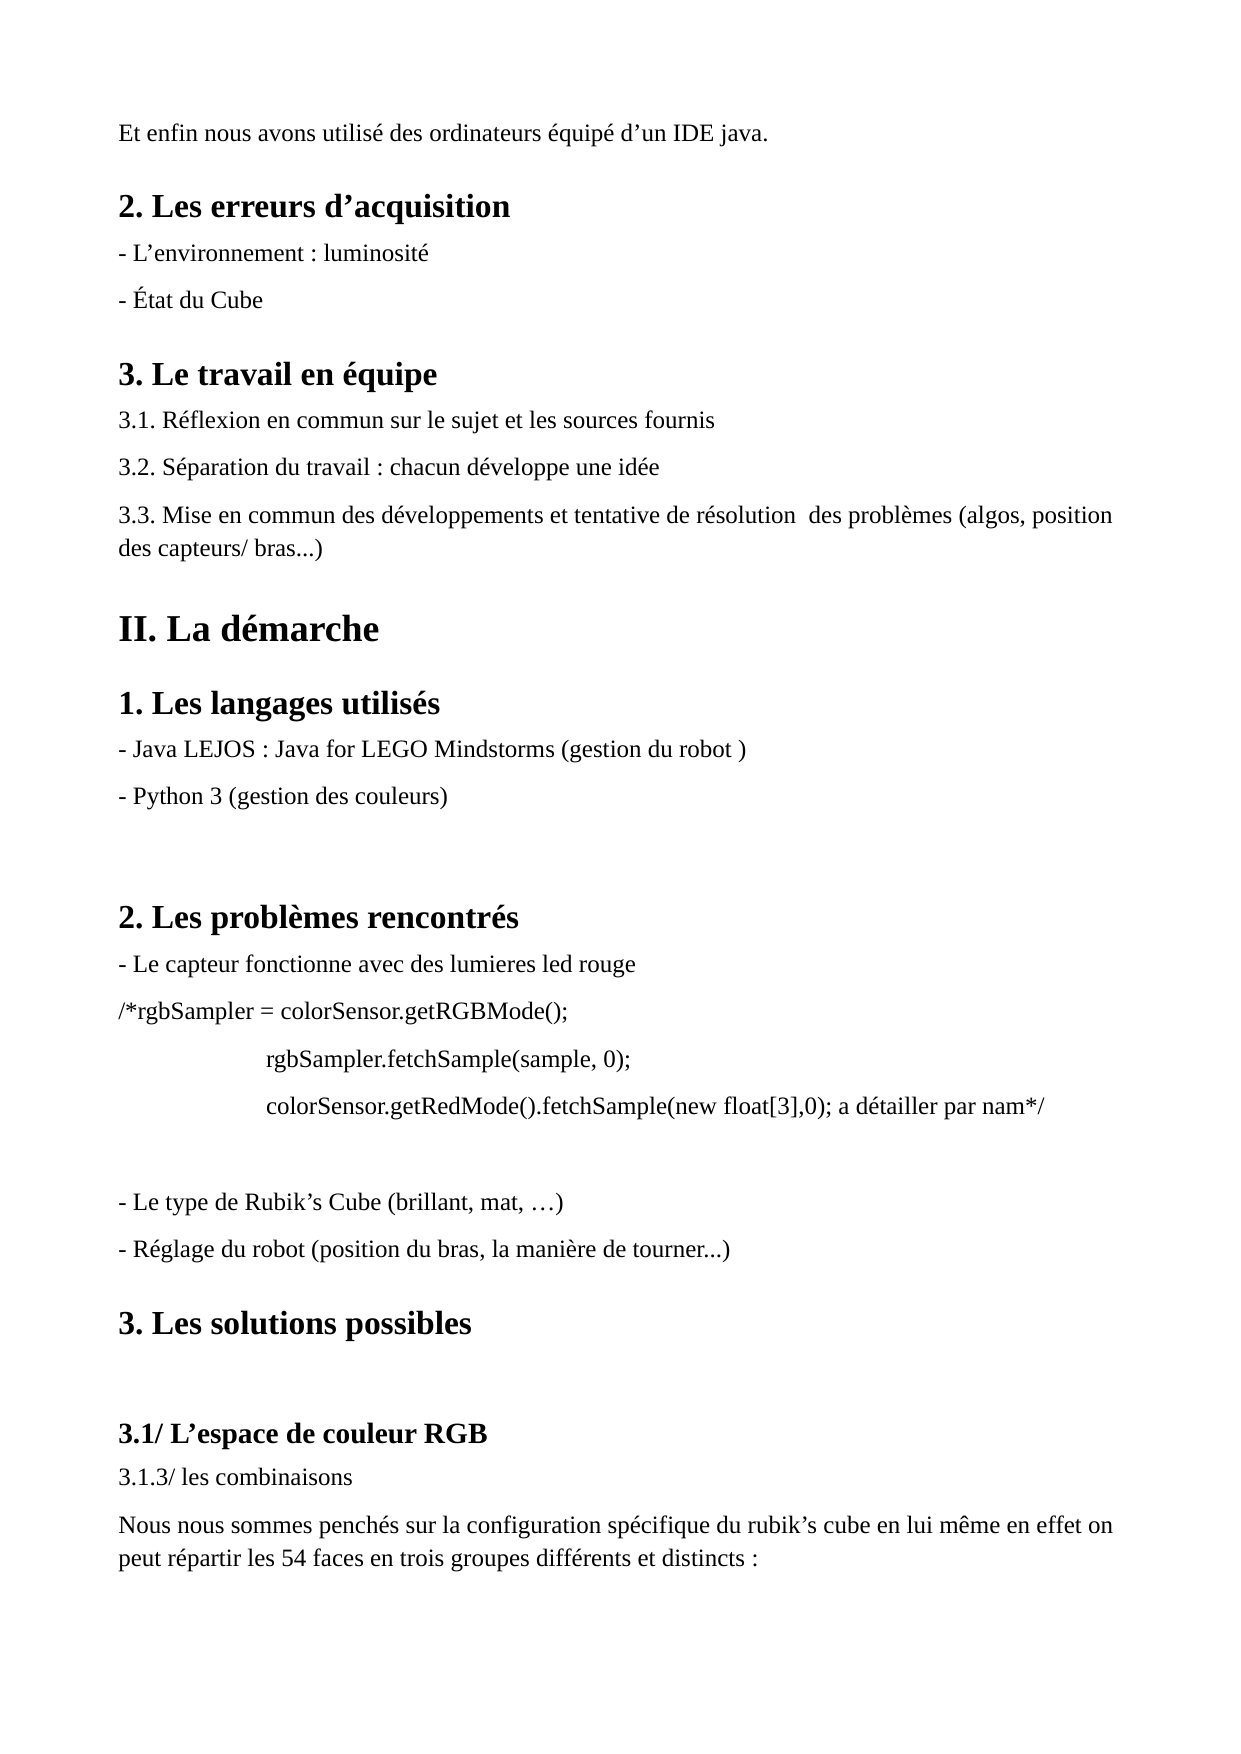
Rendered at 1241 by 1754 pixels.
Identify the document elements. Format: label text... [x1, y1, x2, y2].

text /*rgbSampler = colorSensor.getRGBMode(); [118, 996, 1122, 1025]
subtitle 2. Les problèmes rencontrés [118, 897, 1122, 936]
text 3.1.3/ les combinaisons [118, 1462, 1122, 1491]
text - Le type de Rubik’s Cube (brillant, mat, …) [118, 1187, 1122, 1215]
subtitle 3. Les solutions possibles [118, 1303, 1122, 1341]
text colorSensor.getRedMode().fetchSample(new float[3],0); a détailler par nam*/ [118, 1091, 1122, 1120]
text - État du Cube [118, 285, 1122, 314]
text Et enfin nous avons utilisé des ordinateurs équipé d’un IDE java. [118, 118, 1122, 147]
subtitle 3. Le travail en équipe [118, 354, 1122, 392]
text 3.1. Réflexion en commun sur le sujet et les sources fournis [118, 405, 1122, 434]
subtitle 1. Les langages utilisés [118, 683, 1122, 721]
text - L’environnement : luminosité [118, 238, 1122, 266]
text Nous nous sommes penchés sur la configuration spécifique du rubik’s cube en lui même en effet on peut répartir les 54 faces en trois groupes différents et distincts : [118, 1510, 1122, 1572]
text - Java LEJOS : Java for LEGO Mindstorms (gestion du robot ) [118, 734, 1122, 763]
subtitle 3.1/ L’espace de couleur RGB [118, 1416, 1122, 1450]
subtitle 2. Les erreurs d’acquisition [118, 187, 1122, 225]
text - Réglage du robot (position du bras, la manière de tourner...) [118, 1234, 1122, 1263]
text rgbSampler.fetchSample(sample, 0); [118, 1044, 1122, 1073]
text - Python 3 (gestion des couleurs) [118, 781, 1122, 810]
text 3.3. Mise en commun des développements et tentative de résolution des problèmes (algos, position des capteurs/ bras...) [118, 500, 1122, 562]
subtitle II. La démarche [118, 606, 1122, 649]
text 3.2. Séparation du travail : chacun développe une idée [118, 452, 1122, 481]
text - Le capteur fonctionne avec des lumieres led rouge [118, 949, 1122, 977]
